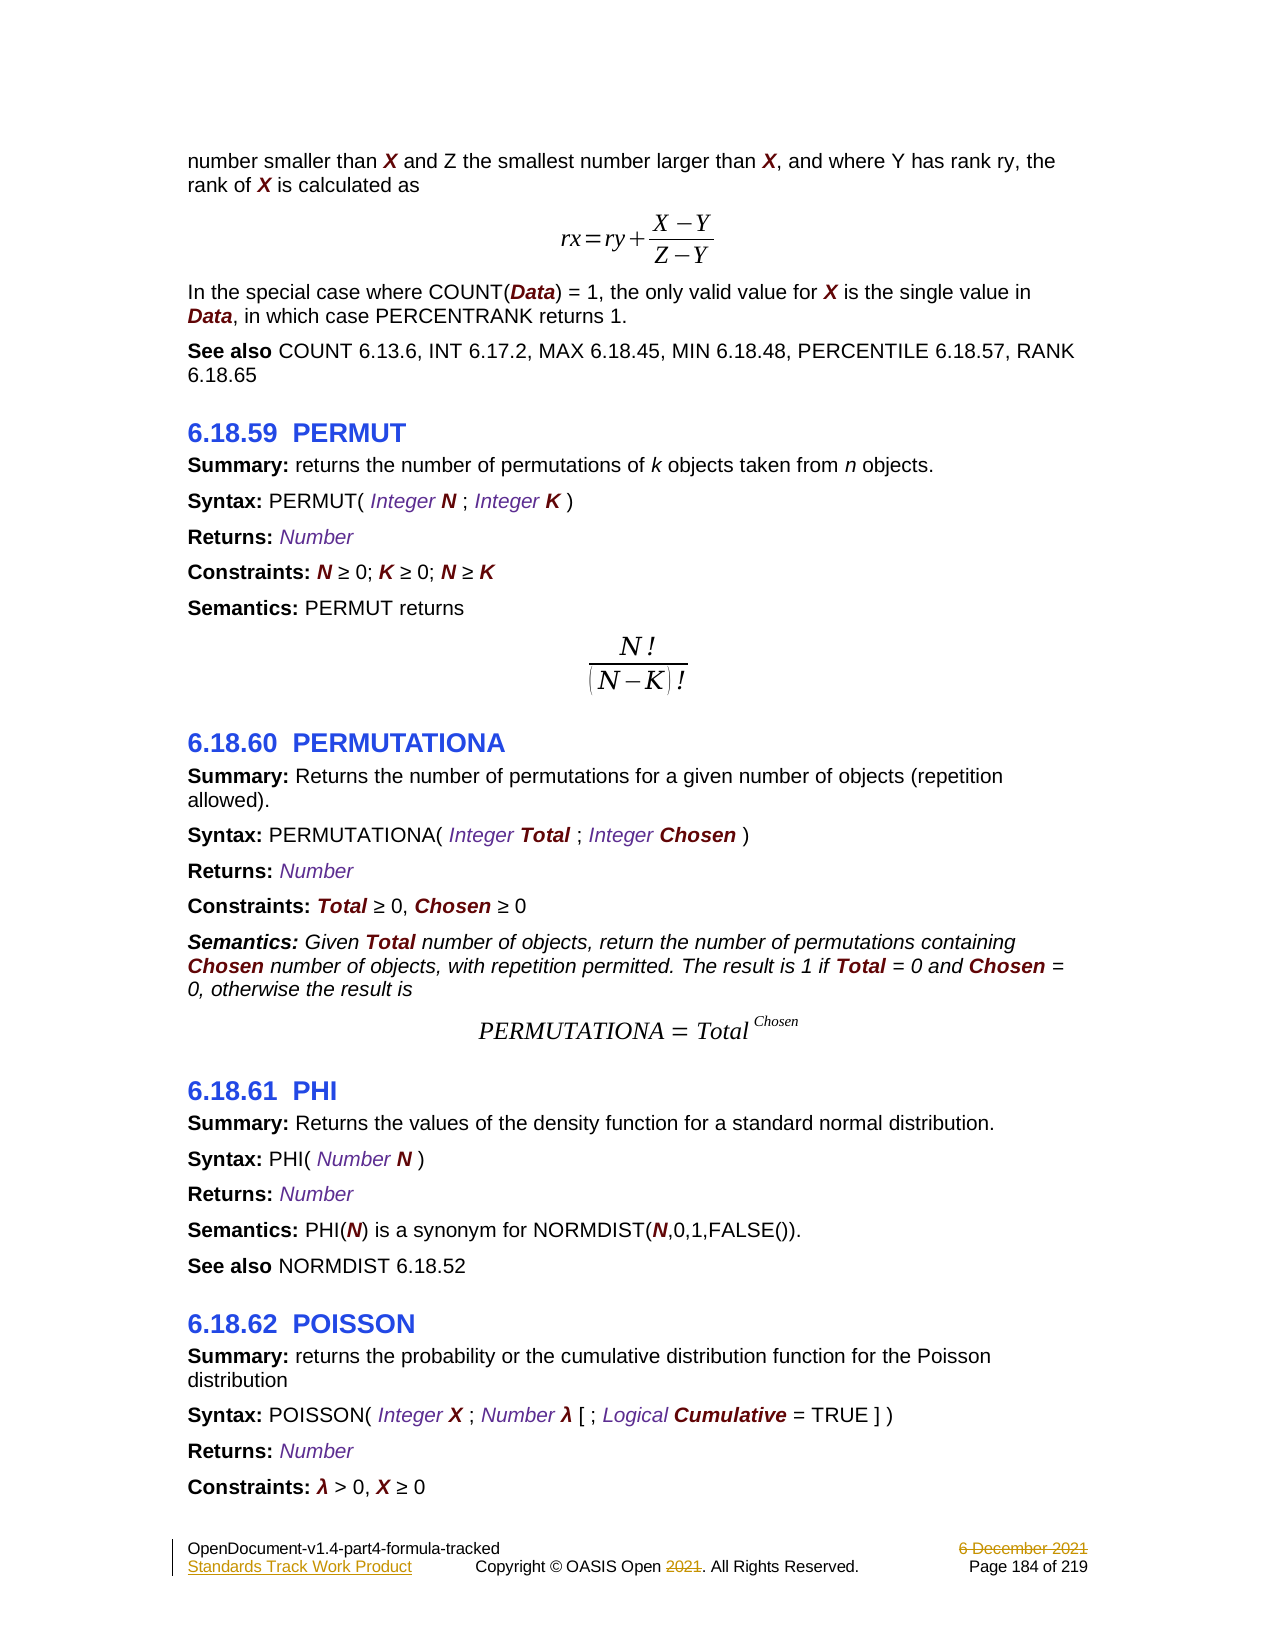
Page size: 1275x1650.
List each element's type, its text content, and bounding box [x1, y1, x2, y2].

subtitle POISSON [187, 1309, 1088, 1339]
text In the special case where COUNT(Data) = 1, the only valid value for X is the single value in Data, in which case PERCENTRANK returns 1. [187, 281, 1088, 328]
text Constraints: λ > 0, X ≥ 0 [187, 1475, 1088, 1499]
text Summary: Returns the values of the density function for a standard normal distribution. [187, 1112, 1088, 1135]
text Returns: Number [187, 859, 1088, 883]
text Semantics: PHI(N) is a synonym for NORMDIST(N,0,1,FALSE()). [187, 1218, 1088, 1242]
subtitle PERMUT [187, 418, 1088, 448]
text Summary: returns the probability or the cumulative distribution function for the Poisson distribution [187, 1345, 1088, 1392]
text Syntax: PERMUTATIONA( Integer Total ; Integer Chosen ) [187, 824, 1088, 847]
subtitle PERMUTATIONA [187, 728, 1088, 758]
text Syntax: PHI( Number N ) [187, 1147, 1088, 1171]
text Semantics: PERMUT returns [187, 596, 1088, 620]
text Returns: Number [187, 525, 1088, 549]
text Semantics: Given Total number of objects, return the number of permutations containing Chosen number of objects, with repetition permitted. The result is 1 if Total = 0 and Chosen = 0, otherwise the result is [187, 931, 1088, 1001]
text Returns: Number [187, 1183, 1088, 1206]
text See also NORMDIST 6.18.52 [187, 1254, 1088, 1278]
subtitle PHI [187, 1076, 1088, 1106]
text See also COUNT 6.13.6, INT 6.17.2, MAX 6.18.45, MIN 6.18.48, PERCENTILE 6.18.57, RANK 6.18.65 [187, 340, 1088, 387]
text number smaller than X and Z the smallest number larger than X, and where Y has rank ry, the rank of X is calculated as [187, 150, 1088, 197]
text Syntax: POISSON( Integer X ; Number λ [ ; Logical Cumulative = TRUE ] ) [187, 1404, 1088, 1427]
text Constraints: Total ≥ 0, Chosen ≥ 0 [187, 895, 1088, 918]
text Summary: Returns the number of permutations for a given number of objects (repetition allowed). [187, 764, 1088, 812]
text Summary: returns the number of permutations of k objects taken from n objects. [187, 454, 1088, 477]
text Constraints: N ≥ 0; K ≥ 0; N ≥ K [187, 561, 1088, 584]
text Returns: Number [187, 1439, 1088, 1463]
text Syntax: PERMUT( Integer N ; Integer K ) [187, 489, 1088, 513]
